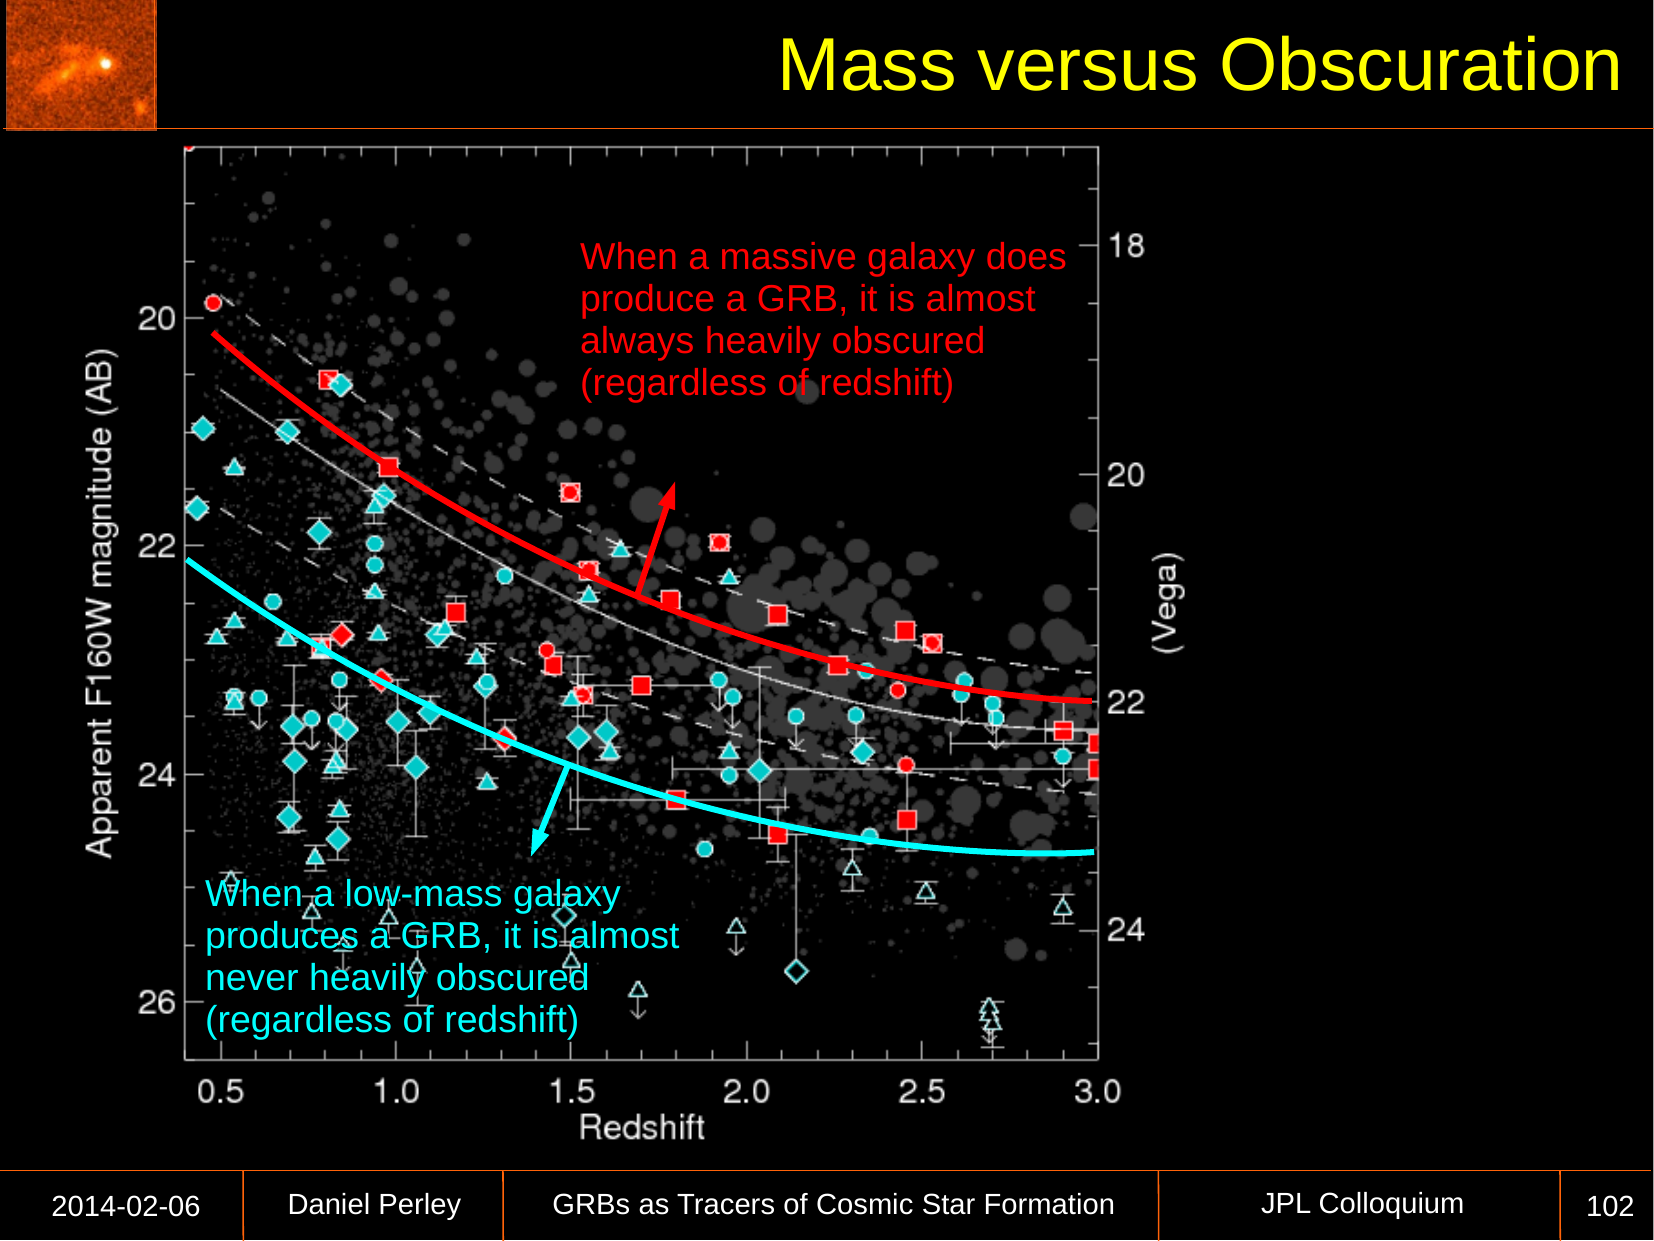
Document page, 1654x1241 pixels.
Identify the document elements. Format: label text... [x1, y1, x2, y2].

picture [7, 0, 154, 128]
text_box When a low-mass galaxy produces a GRB, it is almost never heavily obscured (regardless of redshift) [187, 862, 713, 1052]
picture [66, 132, 1205, 1145]
title Mass versus Obscuration [187, 21, 1624, 108]
text_box When a massive galaxy does produce a GRB, it is almost always heavily obscured (regardless of redshift) [562, 225, 1088, 414]
